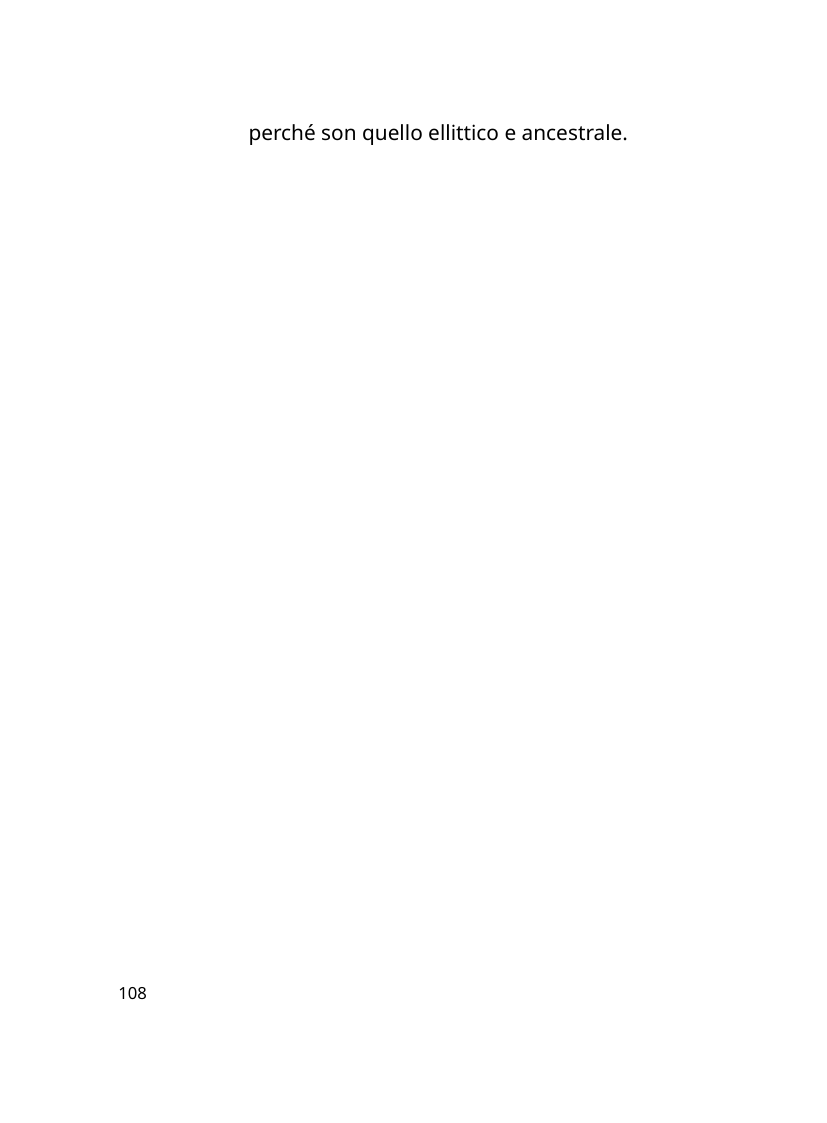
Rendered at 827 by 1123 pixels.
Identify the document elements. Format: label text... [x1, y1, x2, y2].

text perché son quello ellittico e ancestrale. [118, 118, 709, 147]
